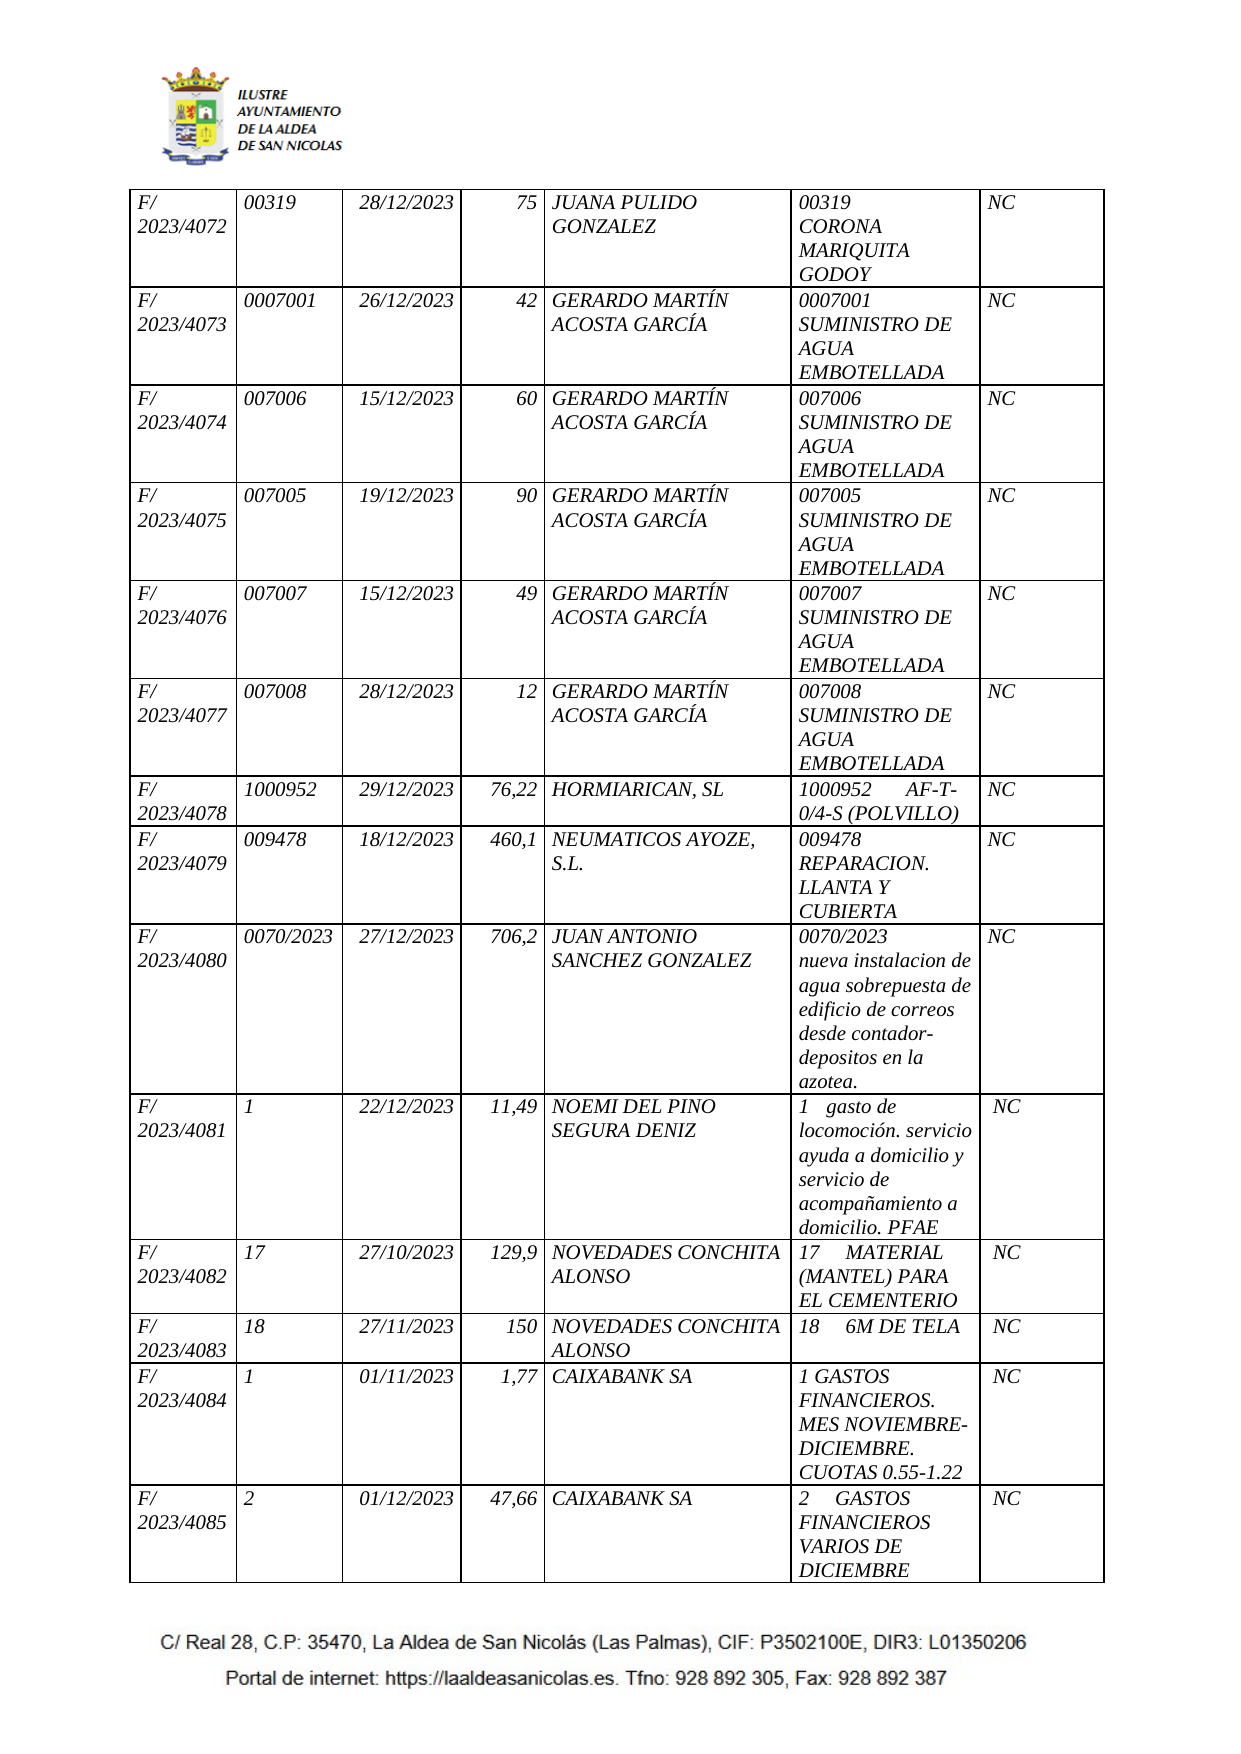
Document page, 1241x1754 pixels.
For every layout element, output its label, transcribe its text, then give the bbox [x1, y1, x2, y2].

table_cell 75 [462, 190, 544, 286]
table_cell GERARDO MARTÍN ACOSTA GARCÍA [545, 581, 790, 677]
table_cell 009478 REPARACION. LLANTA Y CUBIERTA [792, 827, 979, 923]
table_cell 0070/2023 nueva instalacion de agua sobrepuesta de edificio de correos desde contador-depositos en la azotea. [792, 925, 979, 1093]
table_cell F/2023/4082 [131, 1240, 236, 1312]
table_cell 2 GASTOS FINANCIEROS VARIOS DE DICIEMBRE [792, 1486, 979, 1582]
table_cell HORMIARICAN, SL [545, 777, 790, 825]
table_cell F/2023/4072 [131, 190, 236, 286]
table_cell 007007 [237, 581, 342, 677]
table_cell 1000952 [237, 777, 342, 825]
table_cell NC [981, 1364, 1103, 1484]
table_cell 49 [462, 581, 544, 677]
table_cell 0007001 SUMINISTRO DE AGUA EMBOTELLADA [792, 288, 979, 384]
table_cell F/2023/4083 [131, 1314, 236, 1362]
table_cell GERARDO MARTÍN ACOSTA GARCÍA [545, 288, 790, 384]
table_cell 15/12/2023 [343, 581, 460, 677]
table_cell 27/10/2023 [343, 1240, 460, 1312]
table_cell 007007 SUMINISTRO DE AGUA EMBOTELLADA [792, 581, 979, 677]
table_cell 01/12/2023 [343, 1486, 460, 1582]
table_cell 0007001 [237, 288, 342, 384]
table_cell F/2023/4074 [131, 386, 236, 482]
table_cell GERARDO MARTÍN ACOSTA GARCÍA [545, 483, 790, 580]
table_cell NC [981, 190, 1103, 286]
table_cell 90 [462, 483, 544, 580]
table_cell 22/12/2023 [343, 1095, 460, 1239]
table_cell NOVEDADES CONCHITA ALONSO [545, 1240, 790, 1312]
table_cell 1 gasto de locomoción. servicio ayuda a domicilio y servicio de acompañamiento a domicilio. PFAE [792, 1095, 979, 1239]
table_cell JUAN ANTONIO SANCHEZ GONZALEZ [545, 925, 790, 1093]
table_cell 0070/2023 [237, 925, 342, 1093]
table_cell 460,1 [462, 827, 544, 923]
table_cell NC [981, 1240, 1103, 1312]
table_cell 01/11/2023 [343, 1364, 460, 1484]
table_cell NC [981, 1095, 1103, 1239]
table_cell NC [981, 581, 1103, 677]
table_cell 150 [462, 1314, 544, 1362]
table_cell NEUMATICOS AYOZE, S.L. [545, 827, 790, 923]
table_cell F/2023/4081 [131, 1095, 236, 1239]
table_cell 42 [462, 288, 544, 384]
table_cell 26/12/2023 [343, 288, 460, 384]
table_cell 60 [462, 386, 544, 482]
table_cell F/2023/4085 [131, 1486, 236, 1582]
table_cell NC [981, 1486, 1103, 1582]
table_cell NC [981, 827, 1103, 923]
table_cell 1000952 AF-T-0/4-S (POLVILLO) [792, 777, 979, 825]
table_cell 19/12/2023 [343, 483, 460, 580]
table_cell 00319 [237, 190, 342, 286]
table_cell 00319 CORONA MARIQUITA GODOY [792, 190, 979, 286]
table_cell F/2023/4073 [131, 288, 236, 384]
table_cell 007006 [237, 386, 342, 482]
table_cell 47,66 [462, 1486, 544, 1582]
table_cell NC [981, 288, 1103, 384]
table_cell F/2023/4080 [131, 925, 236, 1093]
table_cell NC [981, 777, 1103, 825]
table_cell GERARDO MARTÍN ACOSTA GARCÍA [545, 679, 790, 775]
table_cell 17 MATERIAL (MANTEL) PARA EL CEMENTERIO [792, 1240, 979, 1312]
table_cell 18 [237, 1314, 342, 1362]
table_cell 18 6M DE TELA [792, 1314, 979, 1362]
table_cell F/2023/4078 [131, 777, 236, 825]
table_cell 2 [237, 1486, 342, 1582]
table_cell F/2023/4079 [131, 827, 236, 923]
table_cell 29/12/2023 [343, 777, 460, 825]
table_cell 007005 [237, 483, 342, 580]
table_cell 007008 SUMINISTRO DE AGUA EMBOTELLADA [792, 679, 979, 775]
table_cell NC [981, 386, 1103, 482]
table_cell 706,2 [462, 925, 544, 1093]
table_cell F/2023/4077 [131, 679, 236, 775]
table_cell 129,9 [462, 1240, 544, 1312]
table_cell 27/11/2023 [343, 1314, 460, 1362]
table_cell NC [981, 483, 1103, 580]
table_cell 11,49 [462, 1095, 544, 1239]
table_cell NOVEDADES CONCHITA ALONSO [545, 1314, 790, 1362]
table_cell F/2023/4075 [131, 483, 236, 580]
table_cell 007008 [237, 679, 342, 775]
picture [148, 59, 358, 173]
table_cell F/2023/4084 [131, 1364, 236, 1484]
table_cell 1 [237, 1095, 342, 1239]
table_cell NC [981, 679, 1103, 775]
table_cell F/2023/4076 [131, 581, 236, 677]
table_cell 27/12/2023 [343, 925, 460, 1093]
table_cell CAIXABANK SA [545, 1364, 790, 1484]
table_cell JUANA PULIDO GONZALEZ [545, 190, 790, 286]
table_cell 009478 [237, 827, 342, 923]
table_cell 28/12/2023 [343, 190, 460, 286]
table_cell NC [981, 925, 1103, 1093]
table_cell NOEMI DEL PINO SEGURA DENIZ [545, 1095, 790, 1239]
table_cell 007005 SUMINISTRO DE AGUA EMBOTELLADA [792, 483, 979, 580]
table_cell NC [981, 1314, 1103, 1362]
table_cell 007006 SUMINISTRO DE AGUA EMBOTELLADA [792, 386, 979, 482]
table_cell 28/12/2023 [343, 679, 460, 775]
table_cell 17 [237, 1240, 342, 1312]
table_cell 18/12/2023 [343, 827, 460, 923]
table_cell GERARDO MARTÍN ACOSTA GARCÍA [545, 386, 790, 482]
picture [148, 1626, 1034, 1694]
table_cell 12 [462, 679, 544, 775]
table_cell CAIXABANK SA [545, 1486, 790, 1582]
table_cell 1 [237, 1364, 342, 1484]
table_cell 1 GASTOS FINANCIEROS. MES NOVIEMBRE-DICIEMBRE. CUOTAS 0.55-1.22 [792, 1364, 979, 1484]
table_cell 76,22 [462, 777, 544, 825]
table_cell 15/12/2023 [343, 386, 460, 482]
table_cell 1,77 [462, 1364, 544, 1484]
